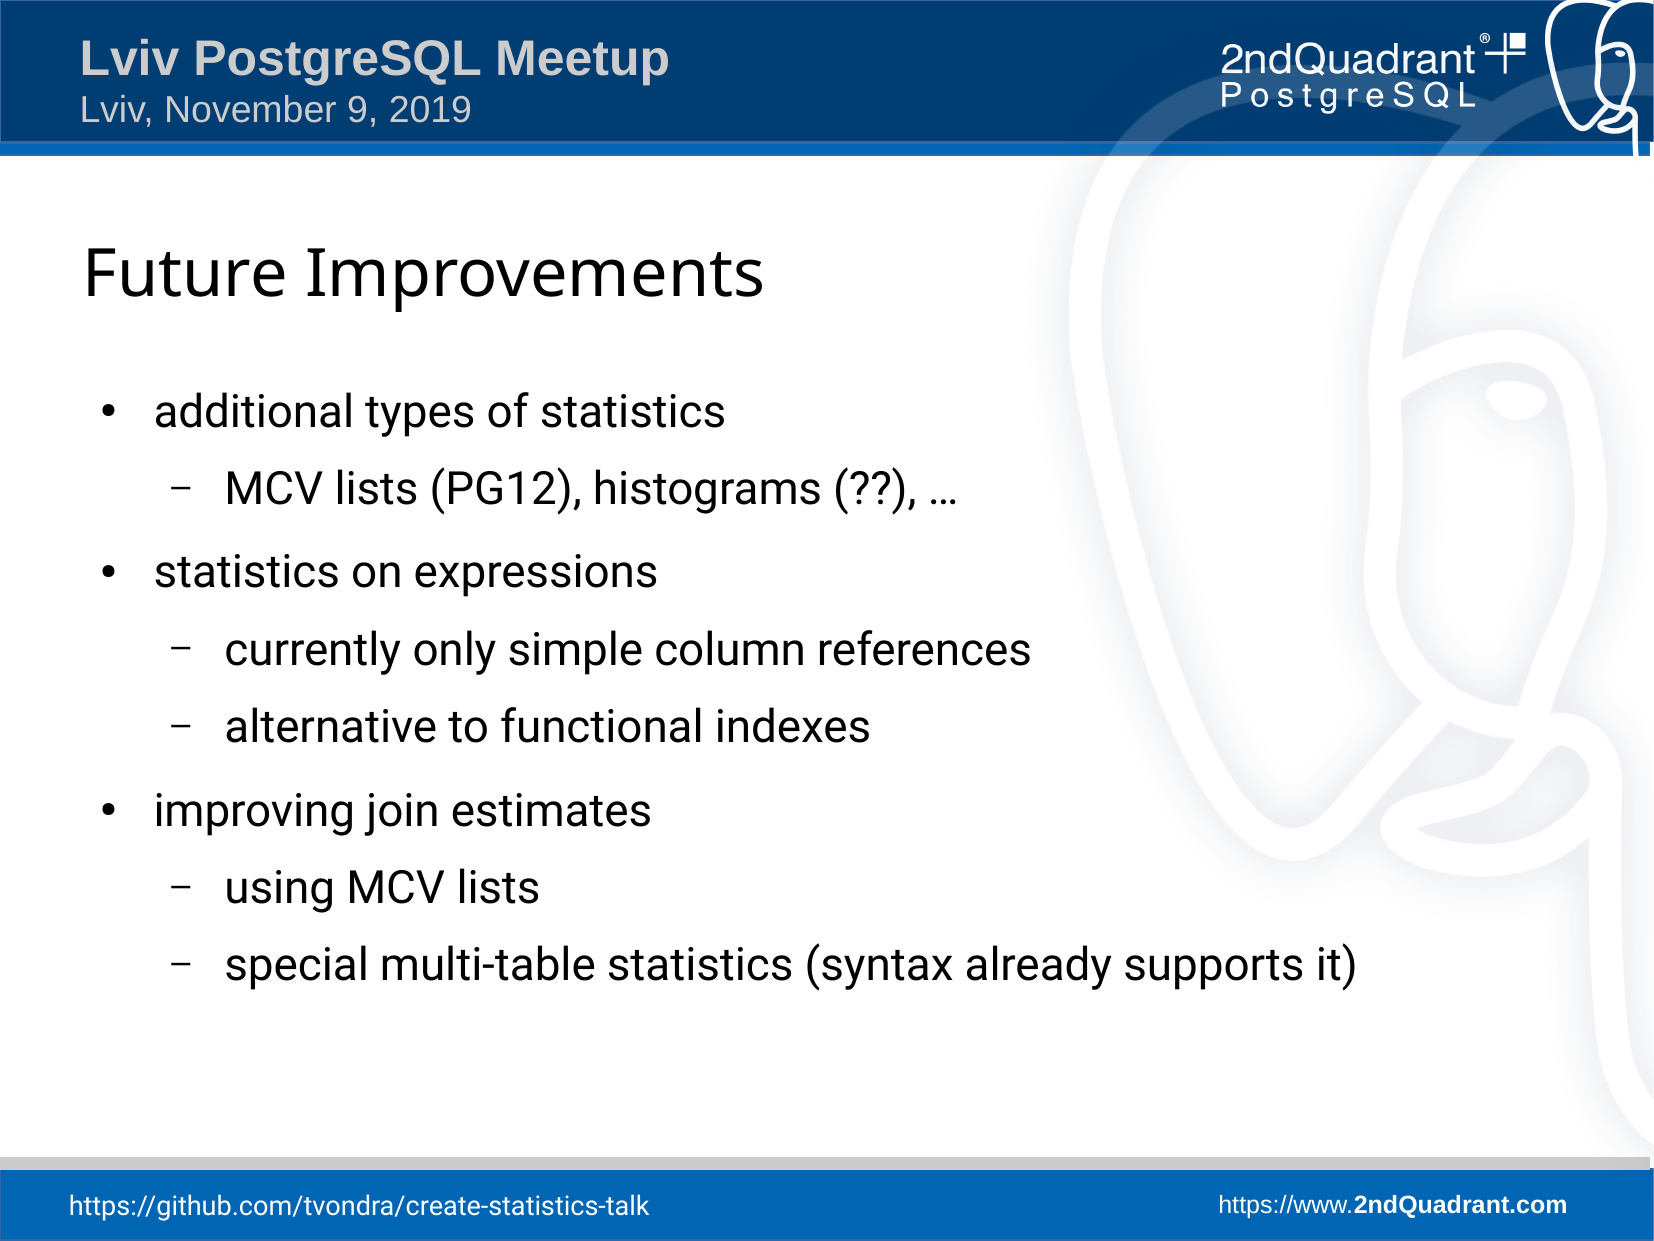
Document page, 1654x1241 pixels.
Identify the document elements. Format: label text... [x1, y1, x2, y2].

title Future Improvements [82, 167, 1571, 375]
list additional types of statistics MCV lists (PG12), histograms (??), … statistics on expressions currently only simple column references alternative to functional indexes improving join estimates using MCV lists special multi-table statistics (syntax already supports it) [82, 384, 1571, 1104]
picture [632, 0, 1654, 1241]
